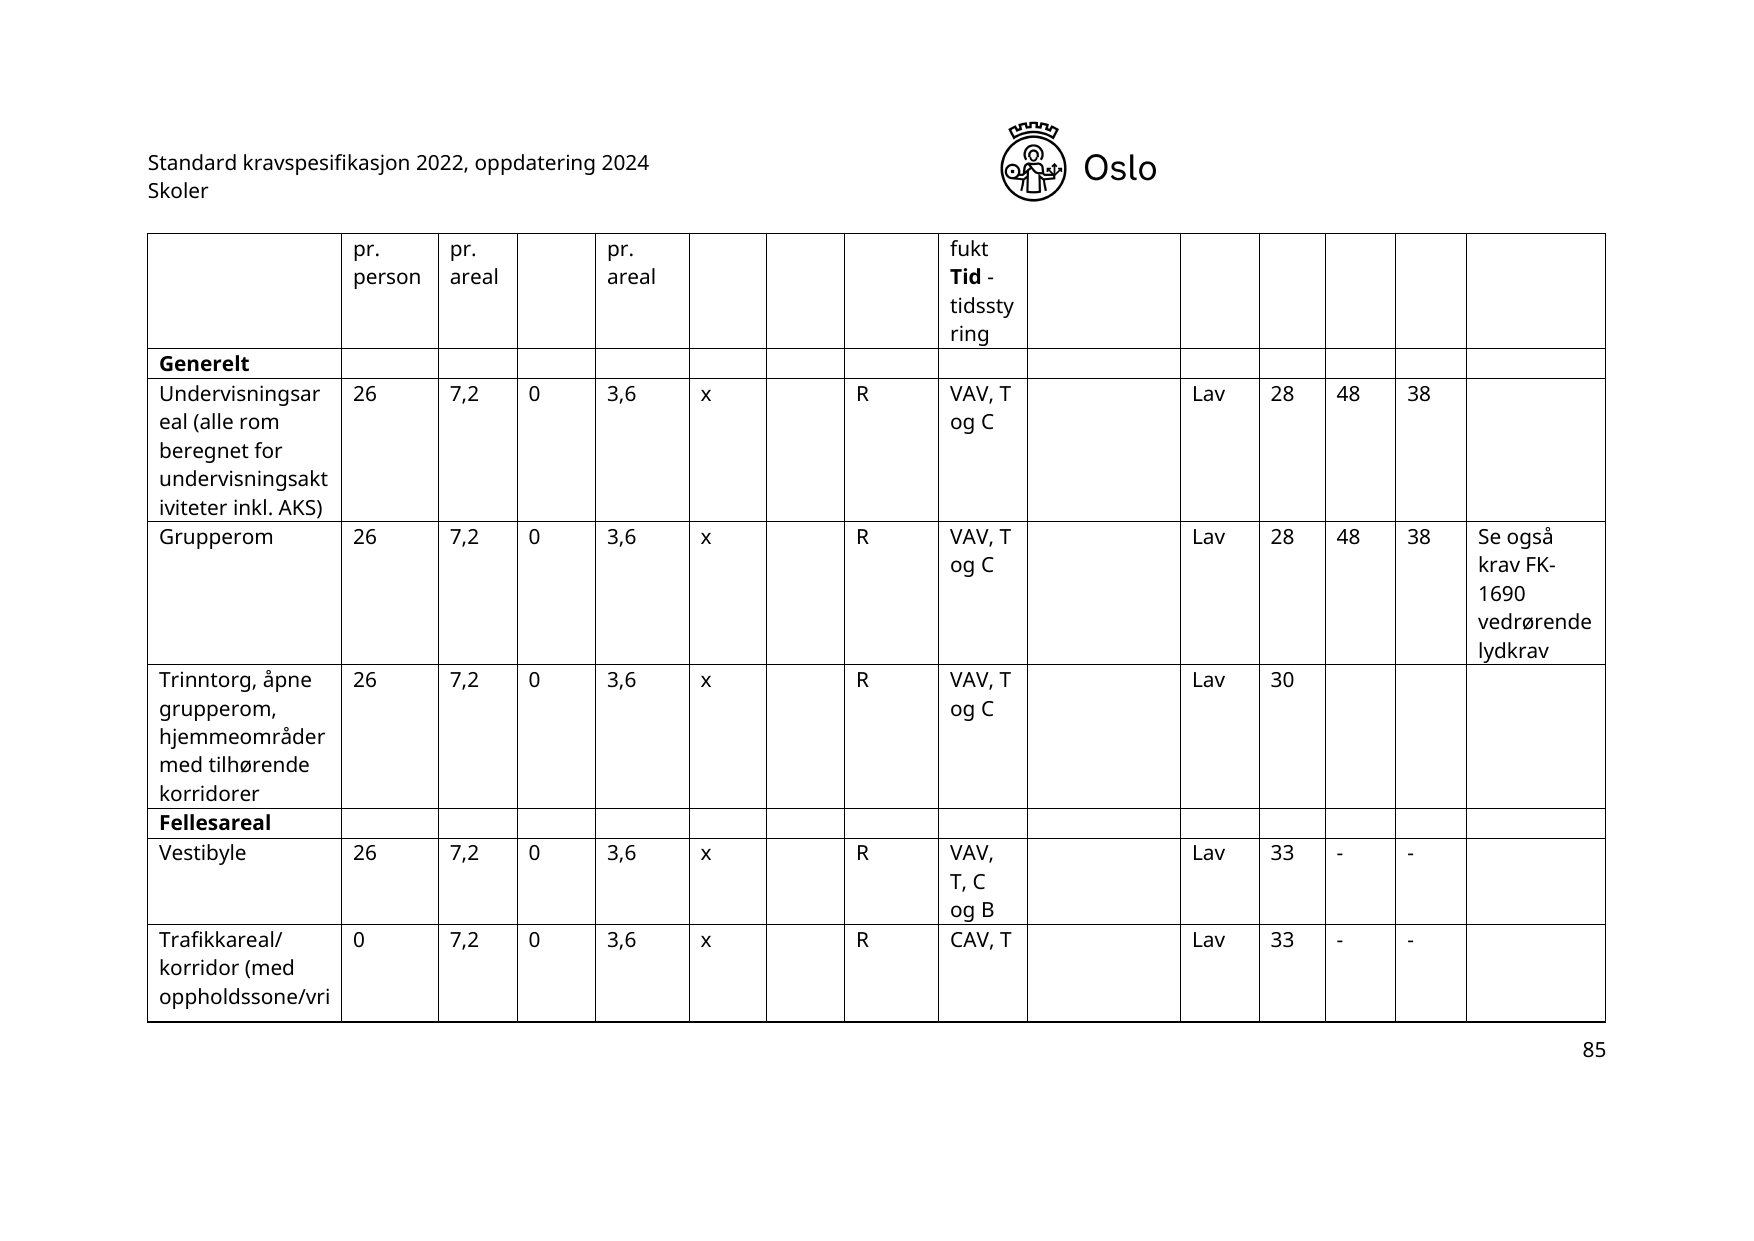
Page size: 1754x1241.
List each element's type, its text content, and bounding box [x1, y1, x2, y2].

table_cell [1028, 809, 1180, 837]
table_cell 26 [342, 665, 438, 807]
table_cell [1326, 665, 1395, 807]
table_cell 33 [1260, 839, 1325, 924]
table_cell Vestibyle [148, 839, 341, 924]
table_cell 0 [518, 925, 595, 1021]
table_cell [1028, 522, 1180, 664]
table_cell x [690, 522, 766, 664]
table_cell Undervisningsareal (alle rom beregnet for undervisningsaktiviteter inkl. AKS) [148, 379, 341, 521]
table_cell 26 [342, 379, 438, 521]
table_cell Lav [1181, 665, 1259, 807]
table_cell x [690, 925, 766, 1021]
table_cell [1396, 665, 1466, 807]
table_cell [1028, 925, 1180, 1021]
table_cell 0 [518, 839, 595, 924]
table_cell 26 [342, 839, 438, 924]
table_cell [1181, 809, 1259, 837]
table_cell [845, 809, 938, 837]
table_cell [518, 234, 595, 348]
table_cell [1028, 349, 1180, 378]
table_cell 7,2 [439, 522, 517, 664]
table_cell Fellesareal [148, 809, 341, 837]
table_cell [690, 234, 766, 348]
table_cell [1396, 234, 1466, 348]
table_cell [767, 925, 844, 1021]
table_cell pr. areal [596, 234, 689, 348]
table_cell [767, 839, 844, 924]
table_cell 30 [1260, 665, 1325, 807]
table_cell [1467, 234, 1605, 348]
table_cell [1181, 349, 1259, 378]
table_cell 7,2 [439, 839, 517, 924]
table_cell 0 [518, 522, 595, 664]
table_cell 38 [1396, 379, 1466, 521]
table_cell [518, 809, 595, 837]
table_cell [1181, 234, 1259, 348]
table_cell [518, 349, 595, 378]
table_cell R [845, 839, 938, 924]
table_cell 26 [342, 522, 438, 664]
table_cell [1326, 234, 1395, 348]
table_cell 3,6 [596, 925, 689, 1021]
table_cell [342, 349, 438, 378]
table_cell VAV, T og C [939, 522, 1027, 664]
table_cell Lav [1181, 839, 1259, 924]
table_cell [342, 809, 438, 837]
table_cell R [845, 379, 938, 521]
table_cell - [1326, 925, 1395, 1021]
table_cell CAV, T [939, 925, 1027, 1021]
table_cell [1028, 665, 1180, 807]
table_cell [148, 234, 341, 348]
table_cell 7,2 [439, 379, 517, 521]
table_cell [1260, 349, 1325, 378]
table_cell 48 [1326, 379, 1395, 521]
table_cell Lav [1181, 925, 1259, 1021]
table_cell pr. person [342, 234, 438, 348]
table_cell [767, 379, 844, 521]
table_cell - [1326, 839, 1395, 924]
table_cell Se også krav FK-1690 vedrørende lydkrav [1467, 522, 1605, 664]
table_cell VAV, T og C [939, 379, 1027, 521]
table_cell [1028, 234, 1180, 348]
table_cell [1396, 809, 1466, 837]
table_cell 3,6 [596, 665, 689, 807]
table_cell [1028, 379, 1180, 521]
table_cell [1326, 349, 1395, 378]
table_cell [1467, 665, 1605, 807]
table_cell 7,2 [439, 925, 517, 1021]
table_cell [1467, 809, 1605, 837]
table_cell R [845, 522, 938, 664]
table_cell VAV, T, C og B [939, 839, 1027, 924]
table_cell [845, 234, 938, 348]
table_cell [1326, 809, 1395, 837]
table_cell 3,6 [596, 839, 689, 924]
table_cell Lav [1181, 379, 1259, 521]
table_cell 28 [1260, 522, 1325, 664]
table_cell [767, 665, 844, 807]
table_cell 38 [1396, 522, 1466, 664]
table_cell [767, 349, 844, 378]
table_cell Lav [1181, 522, 1259, 664]
table_cell [767, 809, 844, 837]
table_cell R [845, 665, 938, 807]
table_cell [767, 234, 844, 348]
table_cell Trinntorg, åpne grupperom, hjemmeområder med tilhørende korridorer [148, 665, 341, 807]
table_cell [1467, 839, 1605, 924]
table_cell x [690, 665, 766, 807]
table_cell [690, 349, 766, 378]
table_cell 0 [518, 665, 595, 807]
table_cell 33 [1260, 925, 1325, 1021]
table_cell - [1396, 839, 1466, 924]
table_cell x [690, 839, 766, 924]
table_cell Trafikkareal/korridor (med oppholdssone/vri [148, 925, 341, 1021]
table_cell pr. areal [439, 234, 517, 348]
table_cell [1396, 349, 1466, 378]
table_cell [939, 349, 1027, 378]
table_cell VAV, T og C [939, 665, 1027, 807]
table_cell [939, 809, 1027, 837]
table_cell [1467, 379, 1605, 521]
table_cell - [1396, 925, 1466, 1021]
table_cell [690, 809, 766, 837]
table_cell 48 [1326, 522, 1395, 664]
table_cell [1260, 234, 1325, 348]
table_cell [845, 349, 938, 378]
table_cell [1467, 925, 1605, 1021]
table_cell [439, 349, 517, 378]
table_cell [1260, 809, 1325, 837]
table_cell - fukt Tid - tidsstyring [939, 234, 1027, 348]
table_cell [596, 809, 689, 837]
table_cell 0 [518, 379, 595, 521]
table_cell R [845, 925, 938, 1021]
table_cell [1028, 839, 1180, 924]
table_cell 0 [342, 925, 438, 1021]
table_cell 7,2 [439, 665, 517, 807]
table_cell [1467, 349, 1605, 378]
table_cell x [690, 379, 766, 521]
table_cell Grupperom [148, 522, 341, 664]
table_cell [767, 522, 844, 664]
table_cell 3,6 [596, 522, 689, 664]
table_cell [596, 349, 689, 378]
table_cell 3,6 [596, 379, 689, 521]
table_cell [439, 809, 517, 837]
table_cell 28 [1260, 379, 1325, 521]
table_cell Generelt [148, 349, 341, 378]
